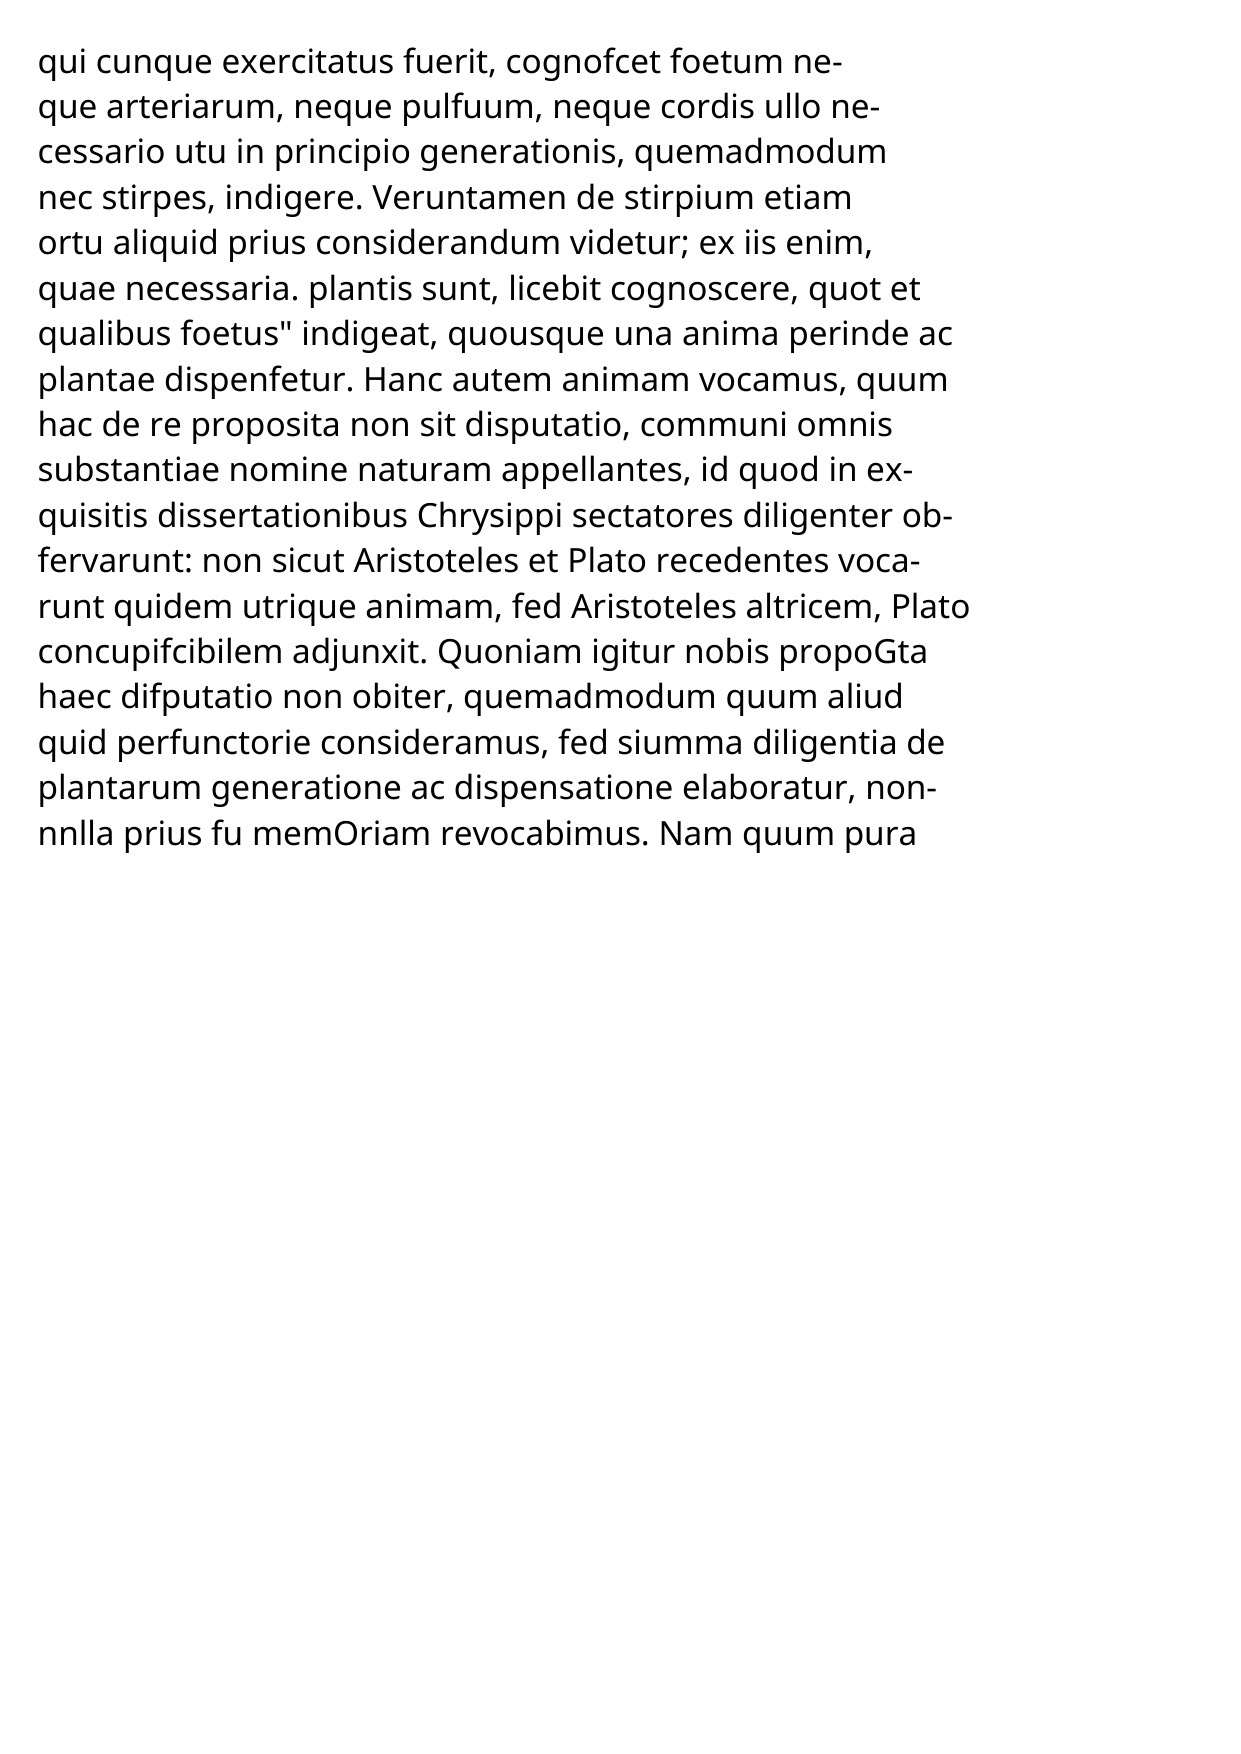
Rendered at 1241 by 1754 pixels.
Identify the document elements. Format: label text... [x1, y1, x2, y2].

text qui cunque exercitatus fuerit, cognofcet foetum ne- que arteriarum, neque pulfuum, neque cordis ullo ne- cessario utu in principio generationis, quemadmodum nec stirpes, indigere. Veruntamen de stirpium etiam ortu aliquid prius considerandum videtur; ex iis enim, quae necessaria. plantis sunt, licebit cognoscere, quot et qualibus foetus" indigeat, quousque una anima perinde ac plantae dispenfetur. Hanc autem animam vocamus, quum hac de re proposita non sit disputatio, communi omnis substantiae nomine naturam appellantes, id quod in ex- quisitis dissertationibus Chrysippi sectatores diligenter ob- fervarunt: non sicut Aristoteles et Plato recedentes voca- runt quidem utrique animam, fed Aristoteles altricem, Plato concupifcibilem adjunxit. Quoniam igitur nobis propoGta haec difputatio non obiter, quemadmodum quum aliud quid perfunctorie consideramus, fed siumma diligentia de plantarum generatione ac dispensatione elaboratur, non- nnlla prius fu memOriam revocabimus. Nam quum pura [37, 37, 1203, 855]
